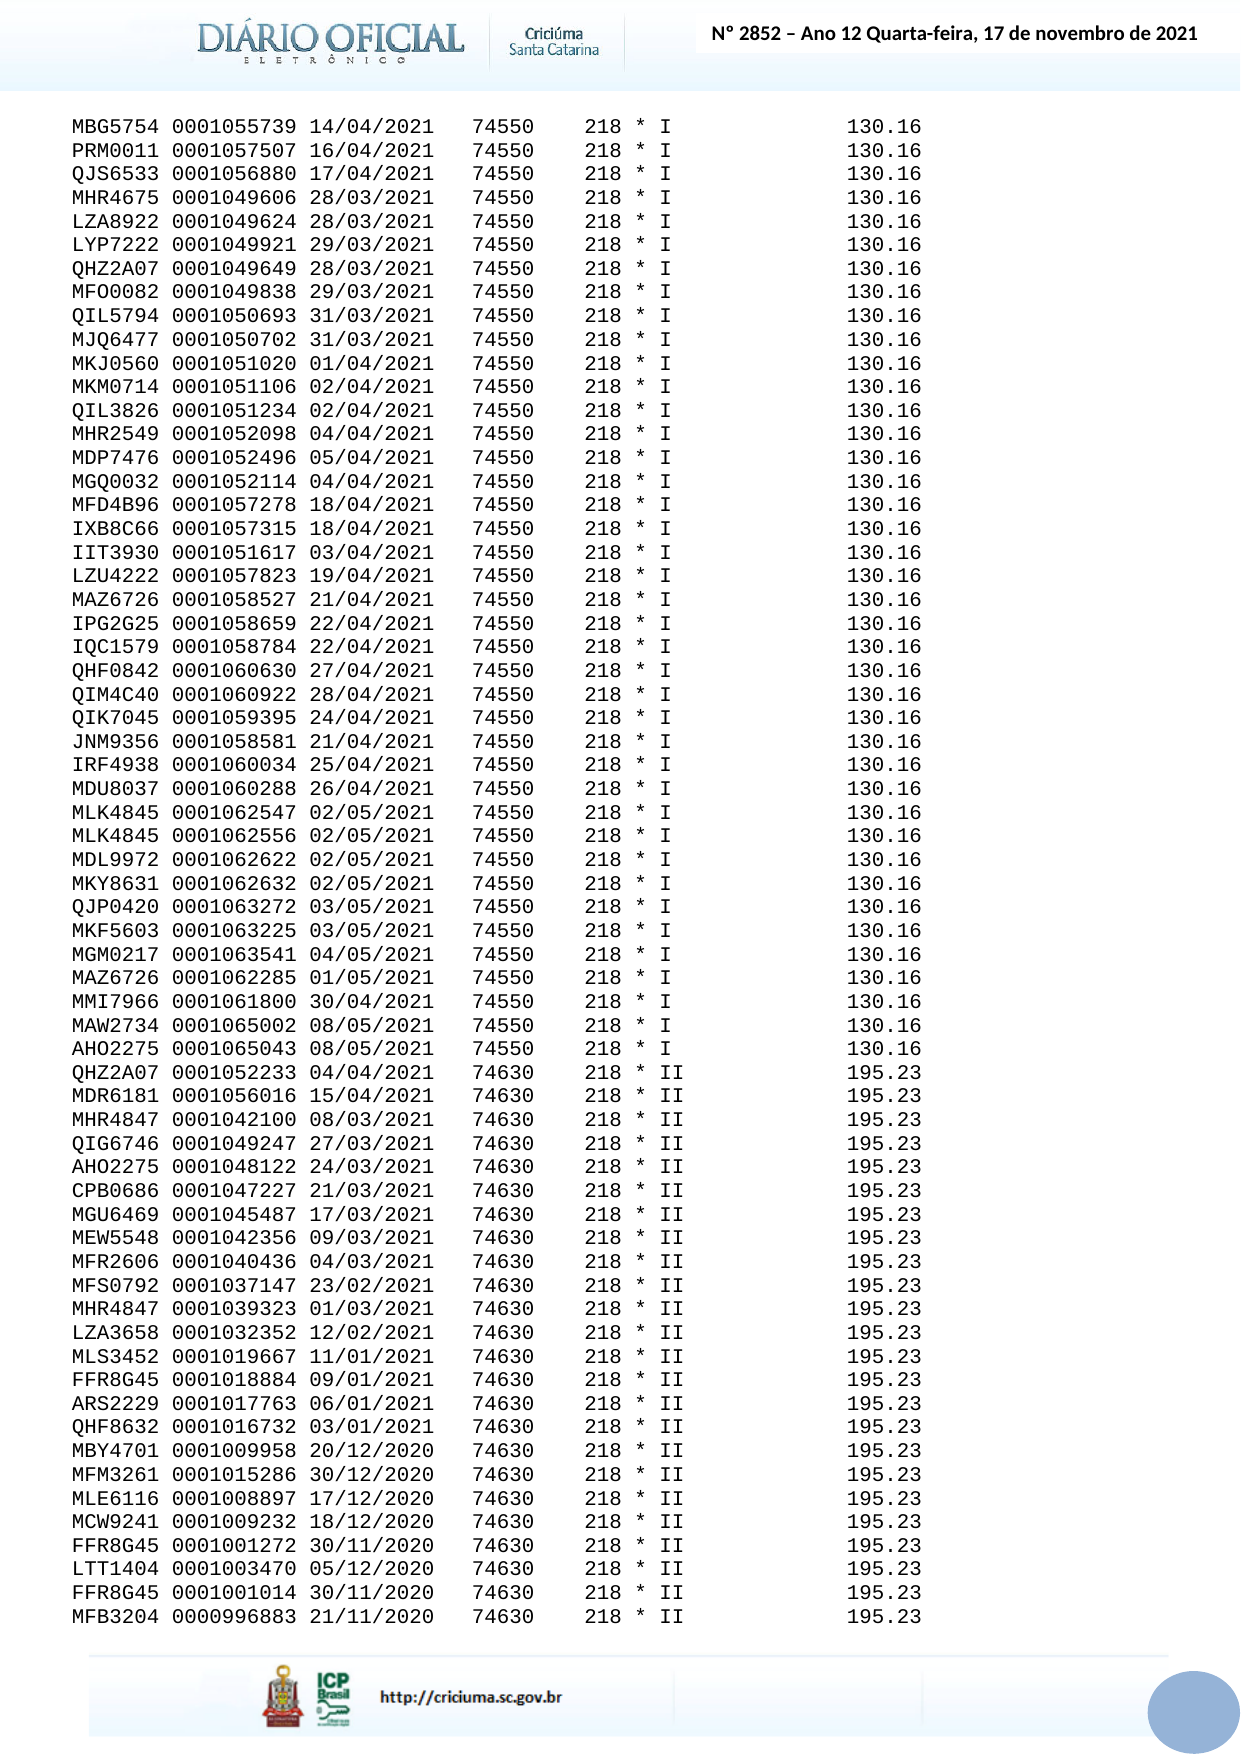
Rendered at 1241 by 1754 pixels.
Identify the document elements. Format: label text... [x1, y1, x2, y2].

text MDU8037 0001060288 26/04/2021 74550 218 * I 130.16 [59, 778, 1181, 802]
text MLS3452 0001019667 11/01/2021 74630 218 * II 195.23 [59, 1346, 1181, 1369]
text MFB3204 0000996883 21/11/2020 74630 218 * II 195.23 [59, 1606, 1181, 1629]
text MFS0792 0001037147 23/02/2021 74630 218 * II 195.23 [59, 1275, 1181, 1298]
text ARS2229 0001017763 06/01/2021 74630 218 * II 195.23 [59, 1393, 1181, 1417]
text MJQ6477 0001050702 31/03/2021 74550 218 * I 130.16 [59, 329, 1181, 352]
text LZA8922 0001049624 28/03/2021 74550 218 * I 130.16 [59, 211, 1181, 234]
text QJS6533 0001056880 17/04/2021 74550 218 * I 130.16 [59, 163, 1181, 187]
text LYP7222 0001049921 29/03/2021 74550 218 * I 130.16 [59, 234, 1181, 258]
text QHF8632 0001016732 03/01/2021 74630 218 * II 195.23 [59, 1417, 1181, 1440]
text MLK4845 0001062547 02/05/2021 74550 218 * I 130.16 [59, 802, 1181, 825]
text QHZ2A07 0001052233 04/04/2021 74630 218 * II 195.23 [59, 1062, 1181, 1086]
text MBY4701 0001009958 20/12/2020 74630 218 * II 195.23 [59, 1440, 1181, 1464]
text PRM0011 0001057507 16/04/2021 74550 218 * I 130.16 [59, 140, 1181, 163]
text IIT3930 0001051617 03/04/2021 74550 218 * I 130.16 [59, 542, 1181, 565]
text IRF4938 0001060034 25/04/2021 74550 218 * I 130.16 [59, 754, 1181, 778]
text MBG5754 0001055739 14/04/2021 74550 218 * I 130.16 [59, 116, 1181, 140]
text MFD4B96 0001057278 18/04/2021 74550 218 * I 130.16 [59, 494, 1181, 518]
text MDL9972 0001062622 02/05/2021 74550 218 * I 130.16 [59, 849, 1181, 873]
text MHR4675 0001049606 28/03/2021 74550 218 * I 130.16 [59, 187, 1181, 211]
text MAZ6726 0001058527 21/04/2021 74550 218 * I 130.16 [59, 589, 1181, 613]
text MLK4845 0001062556 02/05/2021 74550 218 * I 130.16 [59, 825, 1181, 849]
text LTT1404 0001003470 05/12/2020 74630 218 * II 195.23 [59, 1558, 1181, 1582]
text MDR6181 0001056016 15/04/2021 74630 218 * II 195.23 [59, 1086, 1181, 1109]
text QHF0842 0001060630 27/04/2021 74550 218 * I 130.16 [59, 660, 1181, 683]
text MDP7476 0001052496 05/04/2021 74550 218 * I 130.16 [59, 447, 1181, 471]
text MAW2734 0001065002 08/05/2021 74550 218 * I 130.16 [59, 1014, 1181, 1038]
text MMI7966 0001061800 30/04/2021 74550 218 * I 130.16 [59, 991, 1181, 1014]
text MFO0082 0001049838 29/03/2021 74550 218 * I 130.16 [59, 282, 1181, 305]
text MLE6116 0001008897 17/12/2020 74630 218 * II 195.23 [59, 1487, 1181, 1511]
text MHR4847 0001042100 08/03/2021 74630 218 * II 195.23 [59, 1109, 1181, 1133]
text MFR2606 0001040436 04/03/2021 74630 218 * II 195.23 [59, 1251, 1181, 1275]
text MAZ6726 0001062285 01/05/2021 74550 218 * I 130.16 [59, 967, 1181, 991]
text QHZ2A07 0001049649 28/03/2021 74550 218 * I 130.16 [59, 258, 1181, 282]
text AHO2275 0001065043 08/05/2021 74550 218 * I 130.16 [59, 1038, 1181, 1062]
text MHR2549 0001052098 04/04/2021 74550 218 * I 130.16 [59, 423, 1181, 447]
text QIL5794 0001050693 31/03/2021 74550 218 * I 130.16 [59, 305, 1181, 329]
text JNM9356 0001058581 21/04/2021 74550 218 * I 130.16 [59, 731, 1181, 754]
text AHO2275 0001048122 24/03/2021 74630 218 * II 195.23 [59, 1156, 1181, 1180]
text MKY8631 0001062632 02/05/2021 74550 218 * I 130.16 [59, 873, 1181, 896]
text IQC1579 0001058784 22/04/2021 74550 218 * I 130.16 [59, 636, 1181, 660]
text IPG2G25 0001058659 22/04/2021 74550 218 * I 130.16 [59, 613, 1181, 636]
text QIG6746 0001049247 27/03/2021 74630 218 * II 195.23 [59, 1133, 1181, 1156]
text MGM0217 0001063541 04/05/2021 74550 218 * I 130.16 [59, 944, 1181, 967]
text MHR4847 0001039323 01/03/2021 74630 218 * II 195.23 [59, 1298, 1181, 1322]
text CPB0686 0001047227 21/03/2021 74630 218 * II 195.23 [59, 1180, 1181, 1204]
text IXB8C66 0001057315 18/04/2021 74550 218 * I 130.16 [59, 518, 1181, 542]
text MKM0714 0001051106 02/04/2021 74550 218 * I 130.16 [59, 376, 1181, 400]
text QIK7045 0001059395 24/04/2021 74550 218 * I 130.16 [59, 707, 1181, 731]
text MEW5548 0001042356 09/03/2021 74630 218 * II 195.23 [59, 1227, 1181, 1251]
text MCW9241 0001009232 18/12/2020 74630 218 * II 195.23 [59, 1511, 1181, 1535]
text LZA3658 0001032352 12/02/2021 74630 218 * II 195.23 [59, 1322, 1181, 1346]
text FFR8G45 0001001272 30/11/2020 74630 218 * II 195.23 [59, 1535, 1181, 1558]
text MGU6469 0001045487 17/03/2021 74630 218 * II 195.23 [59, 1204, 1181, 1227]
text QJP0420 0001063272 03/05/2021 74550 218 * I 130.16 [59, 896, 1181, 920]
text MGQ0032 0001052114 04/04/2021 74550 218 * I 130.16 [59, 471, 1181, 494]
text QIL3826 0001051234 02/04/2021 74550 218 * I 130.16 [59, 400, 1181, 423]
text FFR8G45 0001018884 09/01/2021 74630 218 * II 195.23 [59, 1369, 1181, 1393]
text MKJ0560 0001051020 01/04/2021 74550 218 * I 130.16 [59, 352, 1181, 376]
text FFR8G45 0001001014 30/11/2020 74630 218 * II 195.23 [59, 1582, 1181, 1606]
text QIM4C40 0001060922 28/04/2021 74550 218 * I 130.16 [59, 683, 1181, 707]
text MFM3261 0001015286 30/12/2020 74630 218 * II 195.23 [59, 1464, 1181, 1487]
text MKF5603 0001063225 03/05/2021 74550 218 * I 130.16 [59, 920, 1181, 944]
text LZU4222 0001057823 19/04/2021 74550 218 * I 130.16 [59, 565, 1181, 589]
